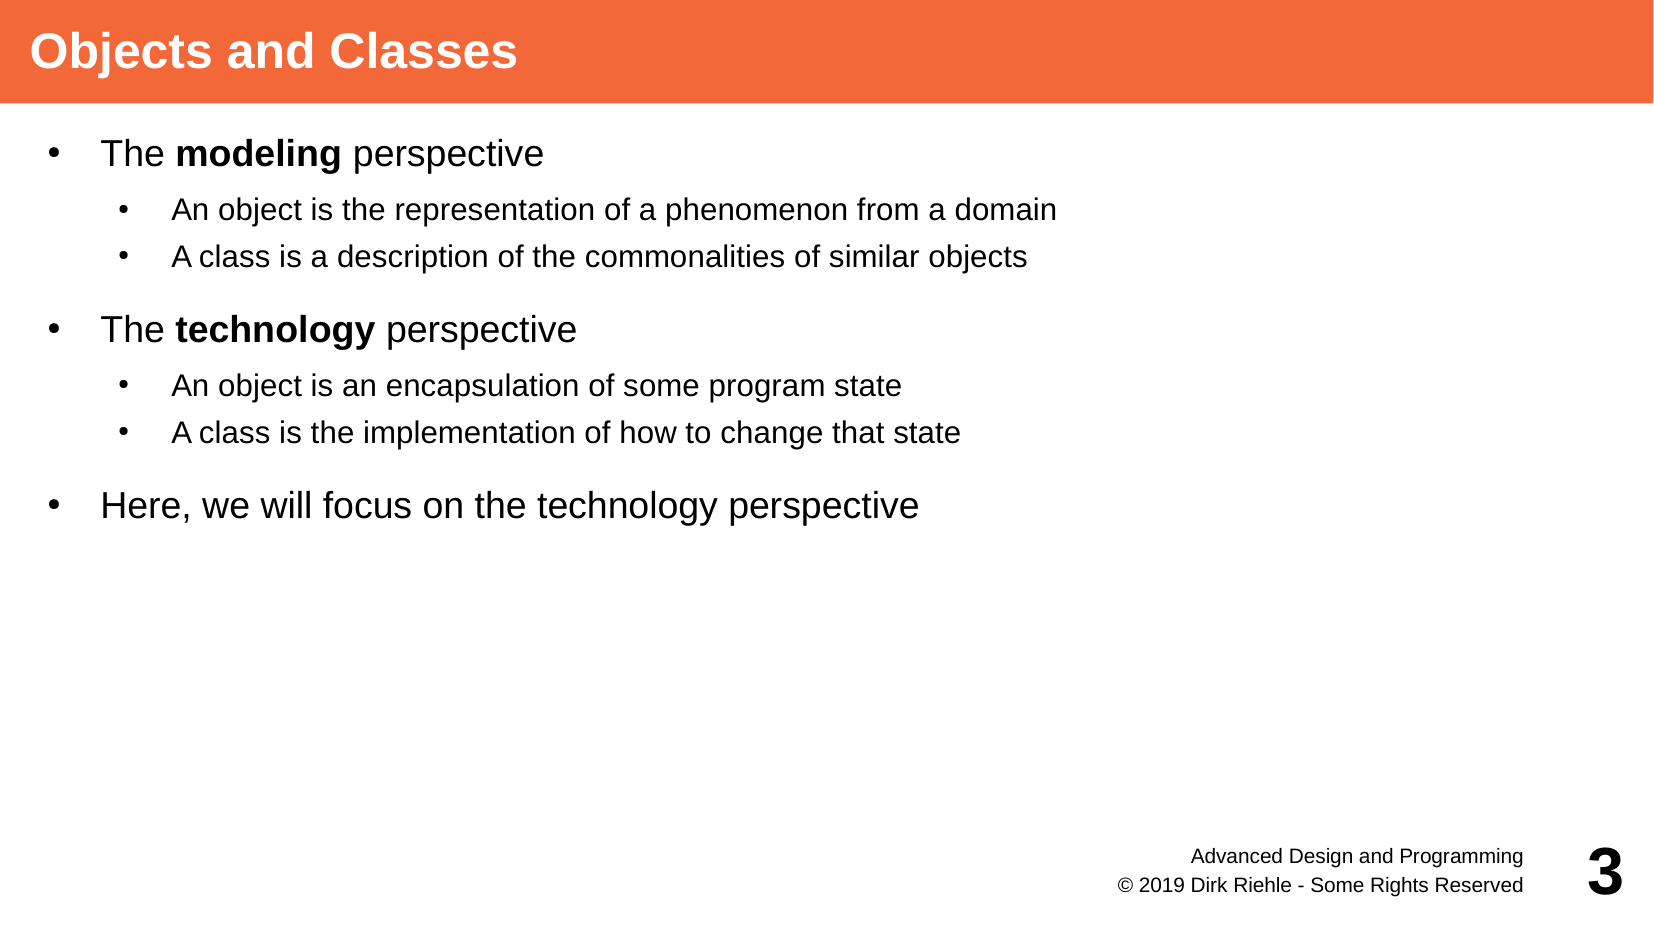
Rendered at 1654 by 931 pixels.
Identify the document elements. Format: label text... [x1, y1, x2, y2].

title Objects and Classes [0, 0, 1654, 104]
list The modeling perspective An object is the representation of a phenomenon from a domain A class is a description of the commonalities of similar objects The technology perspective An object is an encapsulation of some program state A class is the implementation of how to change that state Here, we will focus on the technology perspective [29, 132, 1625, 813]
